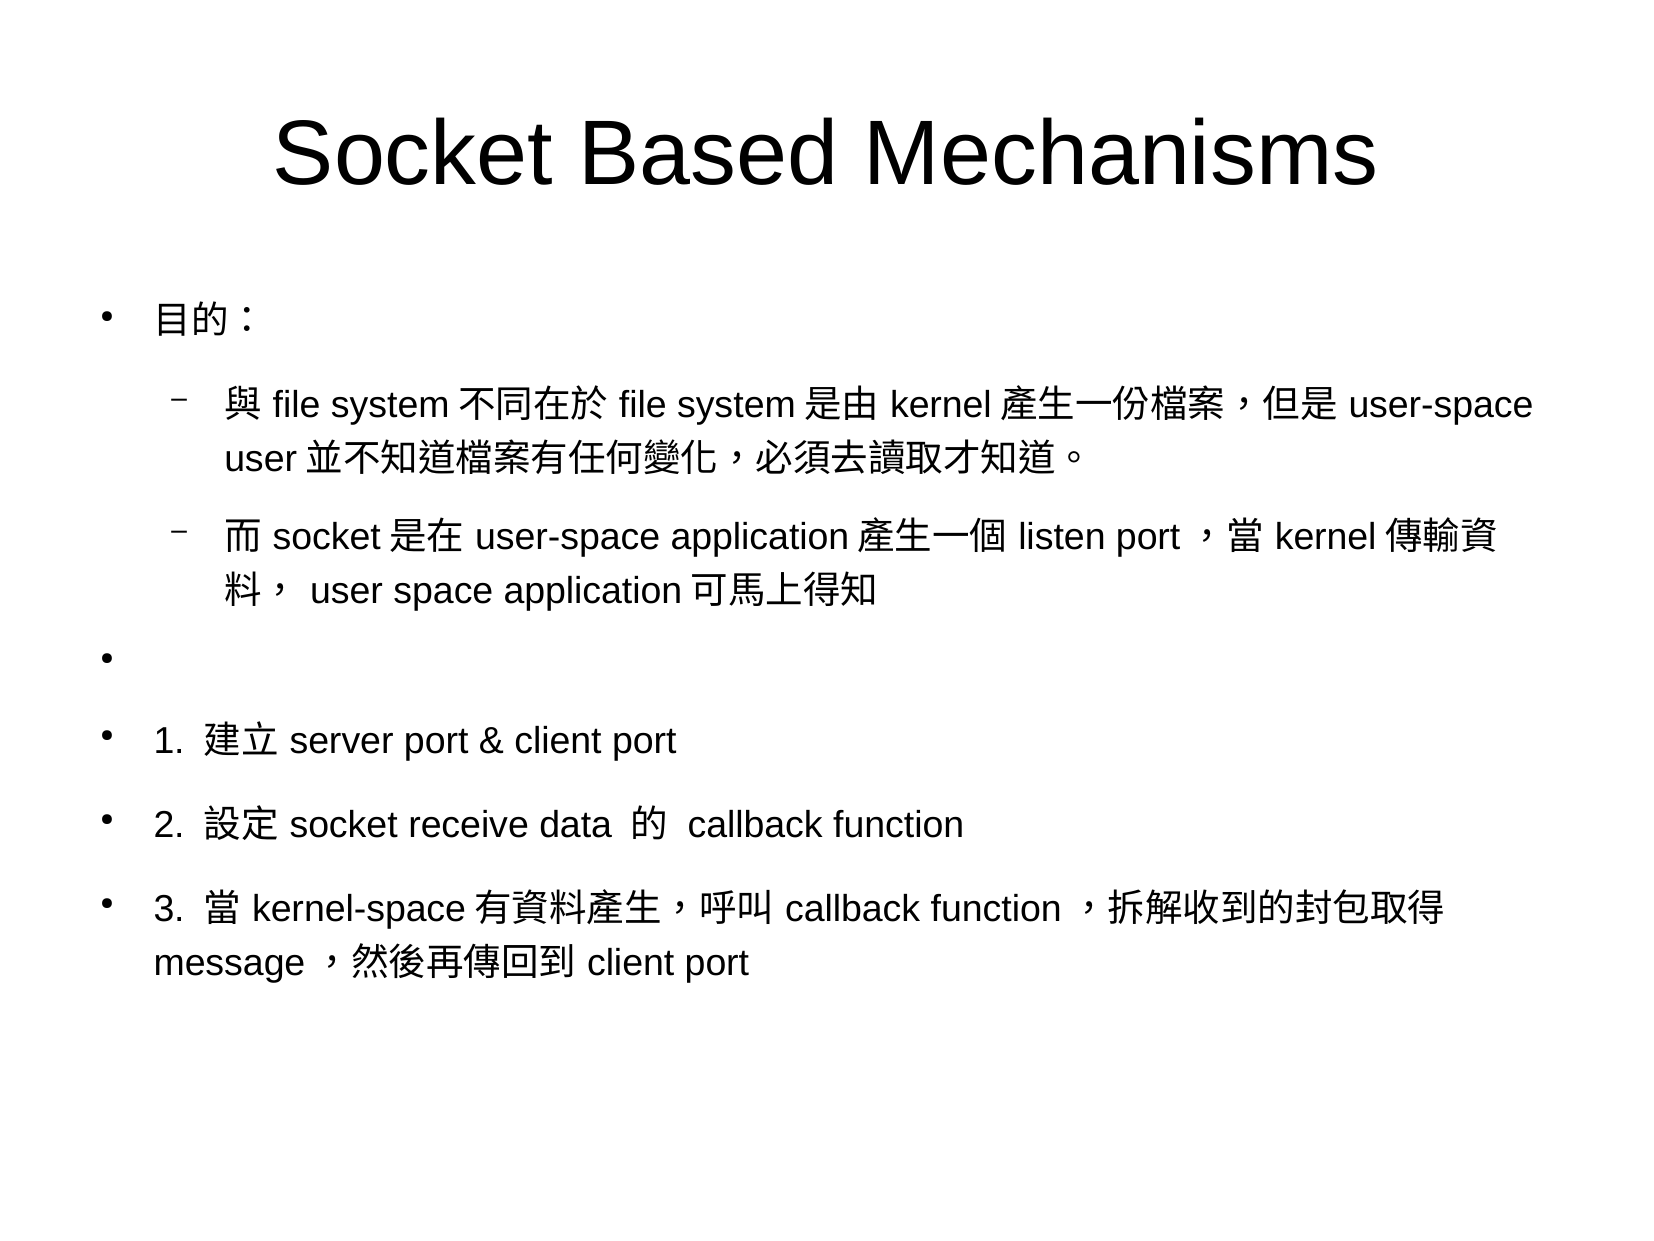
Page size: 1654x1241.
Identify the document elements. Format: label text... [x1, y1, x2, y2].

title Socket Based Mechanisms [82, 49, 1571, 257]
list 目的： 與file system不同在於file system是由kernel產生一份檔案，但是user-space user並不知道檔案有任何變化，必須去讀取才知道。 而socket是在user-space application產生一個listen port，當kernel傳輸資料，user space application可馬上得知 1. 建立server port & client port 2. 設定socket receive data 的 callback function 3. 當kernel-space有資料產生，呼叫callback function，拆解收到的封包取得message，然後再傳回到client port [82, 290, 1571, 1010]
